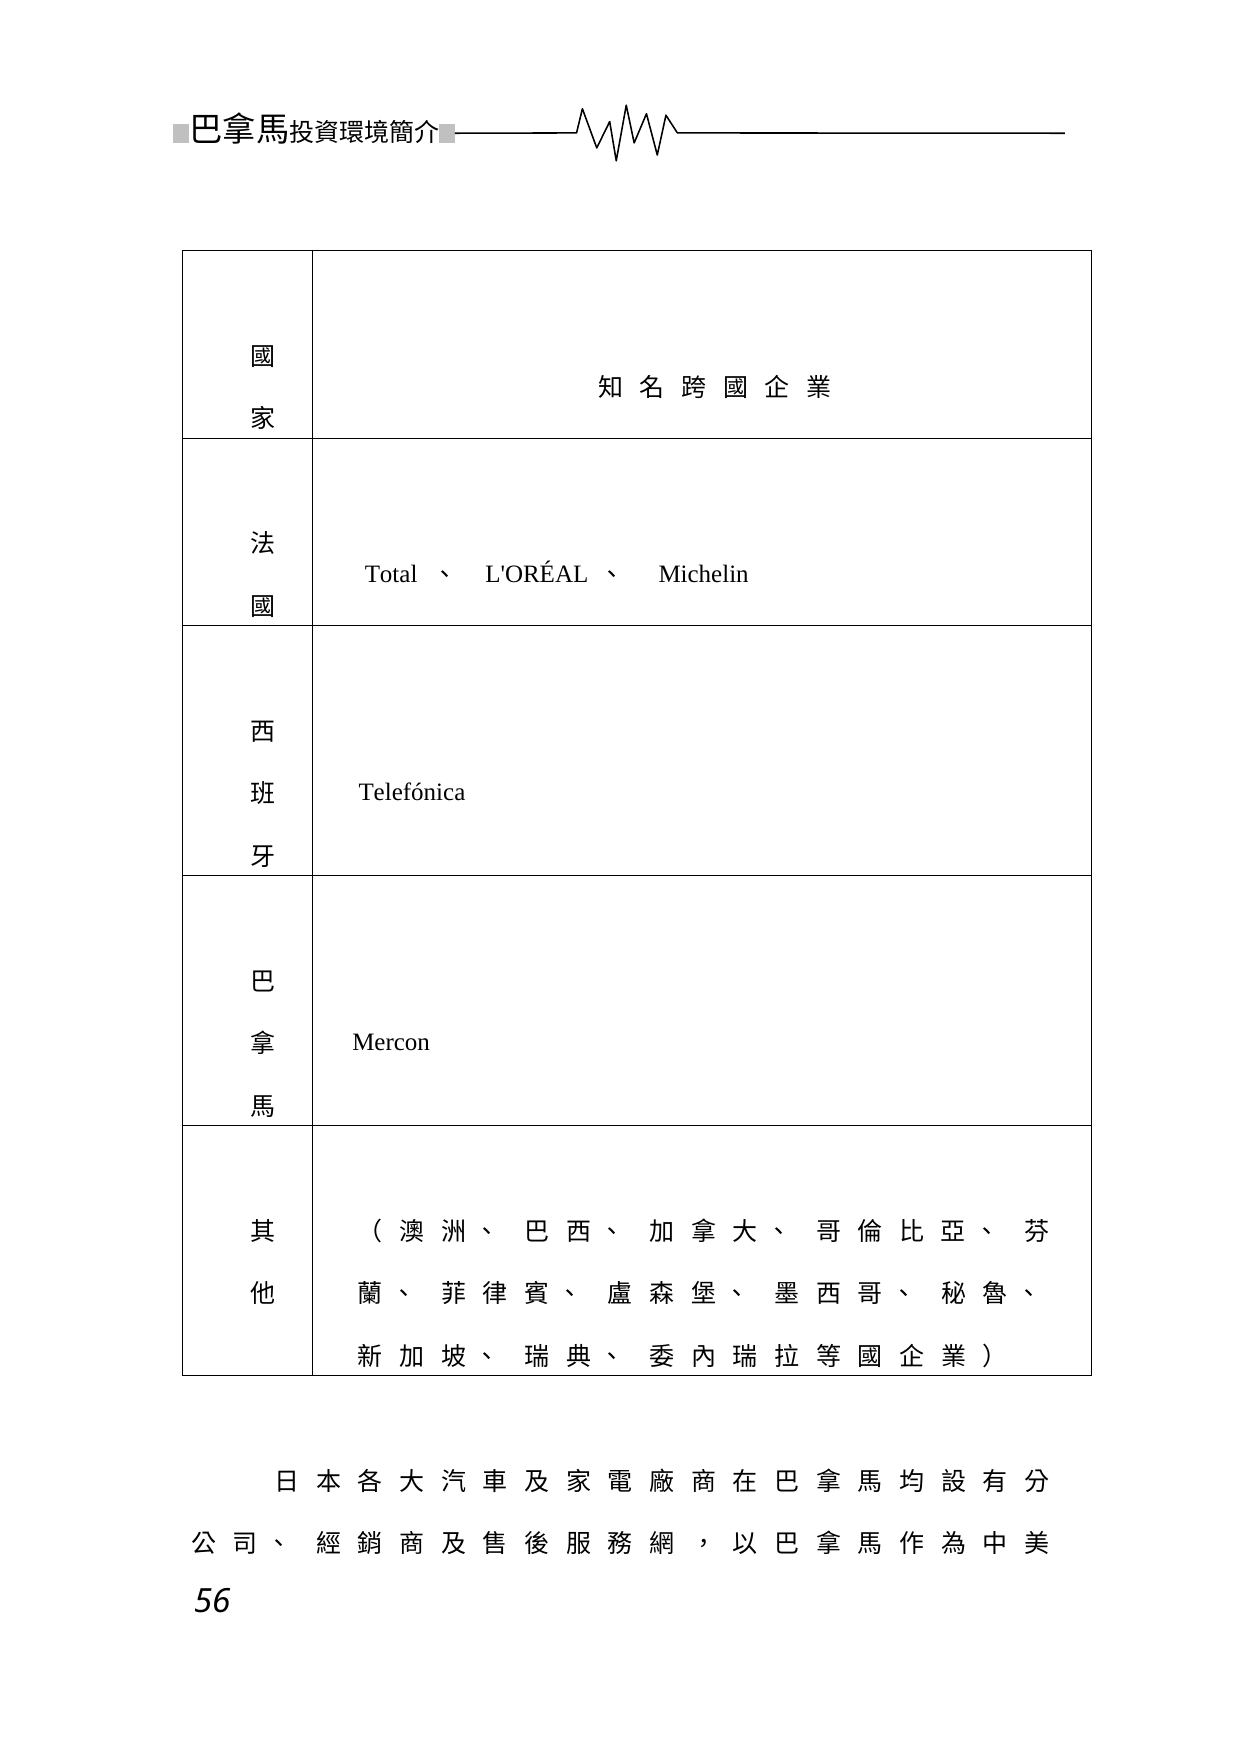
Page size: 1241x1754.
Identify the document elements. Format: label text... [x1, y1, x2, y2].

table_cell Total、L'ORÉAL、Michelin [313, 439, 1091, 625]
table_cell 其他 [183, 1126, 312, 1375]
table_cell Mercon [313, 876, 1091, 1125]
table_cell 巴拿馬 [183, 876, 312, 1125]
text 日本各大汽車及家電廠商在巴拿馬均設有分公司、經銷商及售後服務網，以巴拿馬作為中美 [183, 1438, 1058, 1563]
table_cell Telefónica [313, 626, 1091, 875]
table_cell （澳洲、巴西、加拿大、哥倫比亞、芬蘭、菲律賓、盧森堡、墨西哥、秘魯、新加坡、瑞典、委內瑞拉等國企業） [313, 1126, 1091, 1375]
table_cell 西班牙 [183, 626, 312, 875]
table_header 知名跨國企業 [313, 251, 1091, 438]
table_header 國家 [183, 251, 312, 438]
table_cell 法國 [183, 439, 312, 625]
